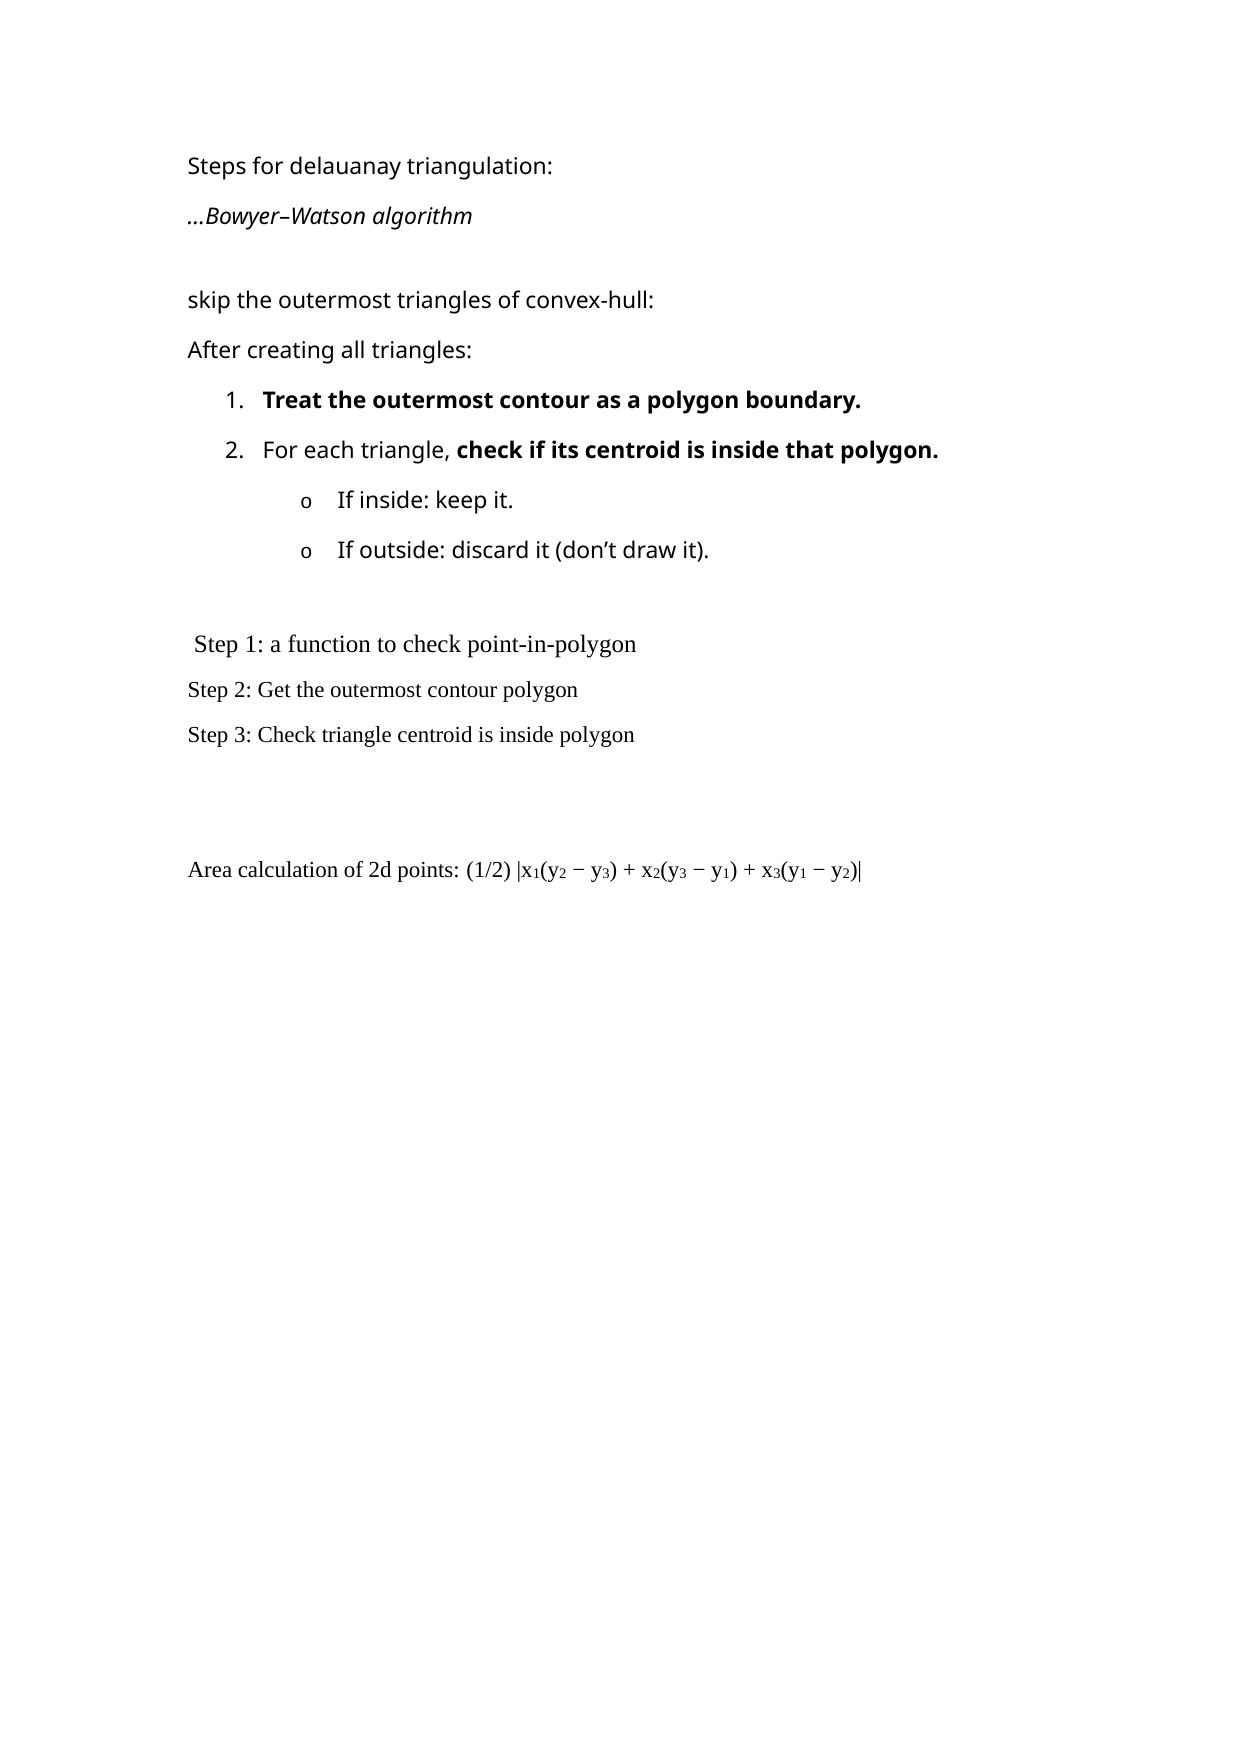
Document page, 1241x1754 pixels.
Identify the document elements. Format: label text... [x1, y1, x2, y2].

text Step 3: Check triangle centroid is inside polygon [187, 721, 1053, 748]
text Step 1: a function to check point-in-polygon [187, 629, 1053, 658]
list Treat the outermost contour as a polygon boundary. [225, 384, 1053, 415]
list For each triangle, check if its centroid is inside that polygon. [225, 434, 1053, 465]
text After creating all triangles: [187, 334, 1053, 365]
text skip the outermost triangles of convex-hull: [187, 250, 1053, 315]
list If inside: keep it. [300, 484, 1053, 515]
text Steps for delauanay triangulation: [187, 150, 1053, 181]
list If outside: discard it (don’t draw it). [300, 534, 1053, 565]
text …Bowyer–Watson algorithm [187, 200, 1053, 231]
text Area calculation of 2d points: (1/2) |x1(y2 − y3) + x2(y3 − y1) + x3(y1 − y2)| [187, 856, 1053, 882]
text Step 2: Get the outermost contour polygon [187, 676, 1053, 703]
